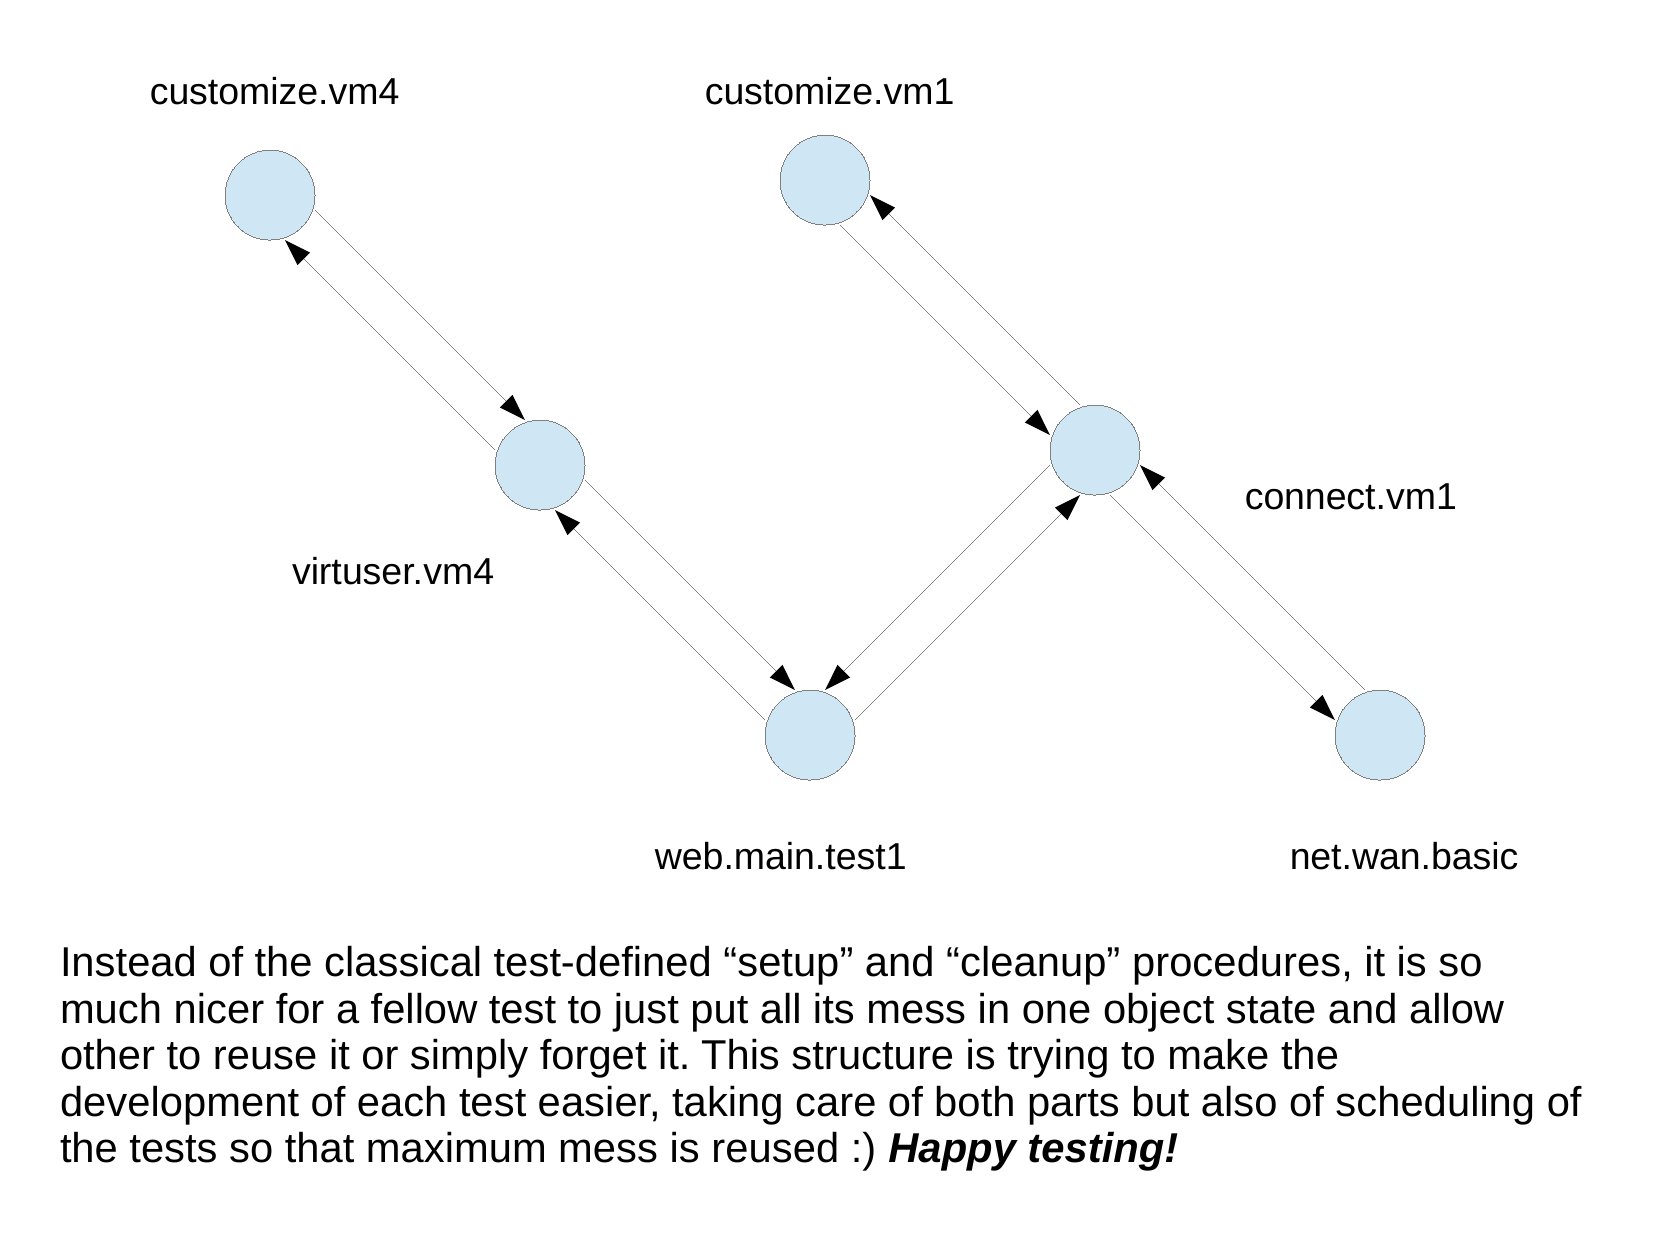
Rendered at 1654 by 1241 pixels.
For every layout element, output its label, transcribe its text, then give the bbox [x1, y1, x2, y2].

text_box [1335, 690, 1426, 781]
text_box [780, 135, 871, 226]
text_box net.wan.basic [1275, 828, 1580, 886]
text_box [495, 420, 586, 511]
text_box customize.vm4 [135, 63, 456, 121]
text_box [225, 150, 316, 241]
subtitle Instead of the classical test-defined “setup” and “cleanup” procedures, it is so much nicer for a fellow test to just put all its mess in one object state and allow other to reuse it or simply forget it. This structure is trying to make the development of each test easier, taking care of both parts but also of scheduling of the tests so that maximum mess is reused :) Happy testing! [60, 939, 1591, 1172]
text_box web.main.test1 [640, 828, 958, 886]
text_box virtuser.vm4 [277, 543, 541, 601]
text_box customize.vm1 [690, 63, 1011, 121]
text_box [765, 690, 856, 781]
text_box [1050, 405, 1141, 496]
text_box connect.vm1 [1230, 468, 1545, 526]
